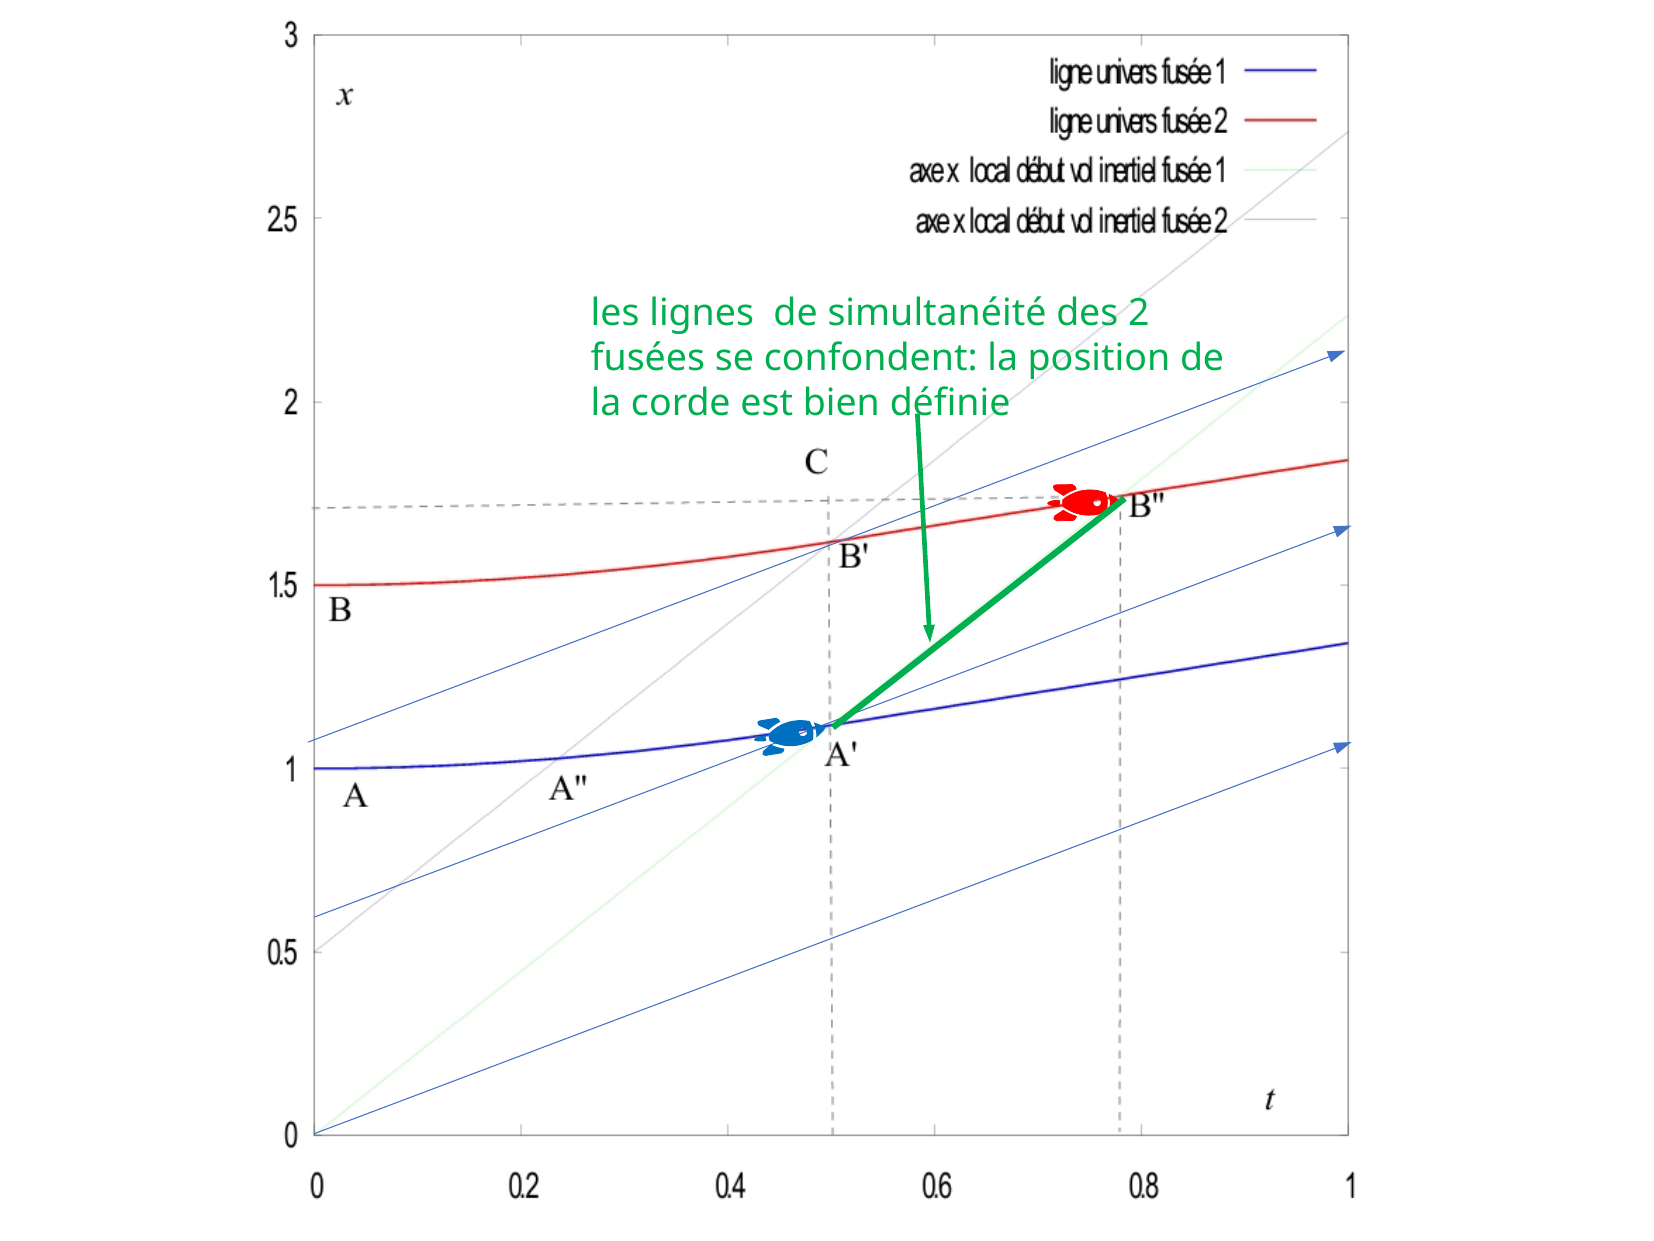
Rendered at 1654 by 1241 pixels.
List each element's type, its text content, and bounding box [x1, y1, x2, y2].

picture [249, 0, 1404, 1215]
text_box les lignes de simultanéité des 2 fusées se confondent: la position de la corde est bien définie [575, 280, 1260, 433]
